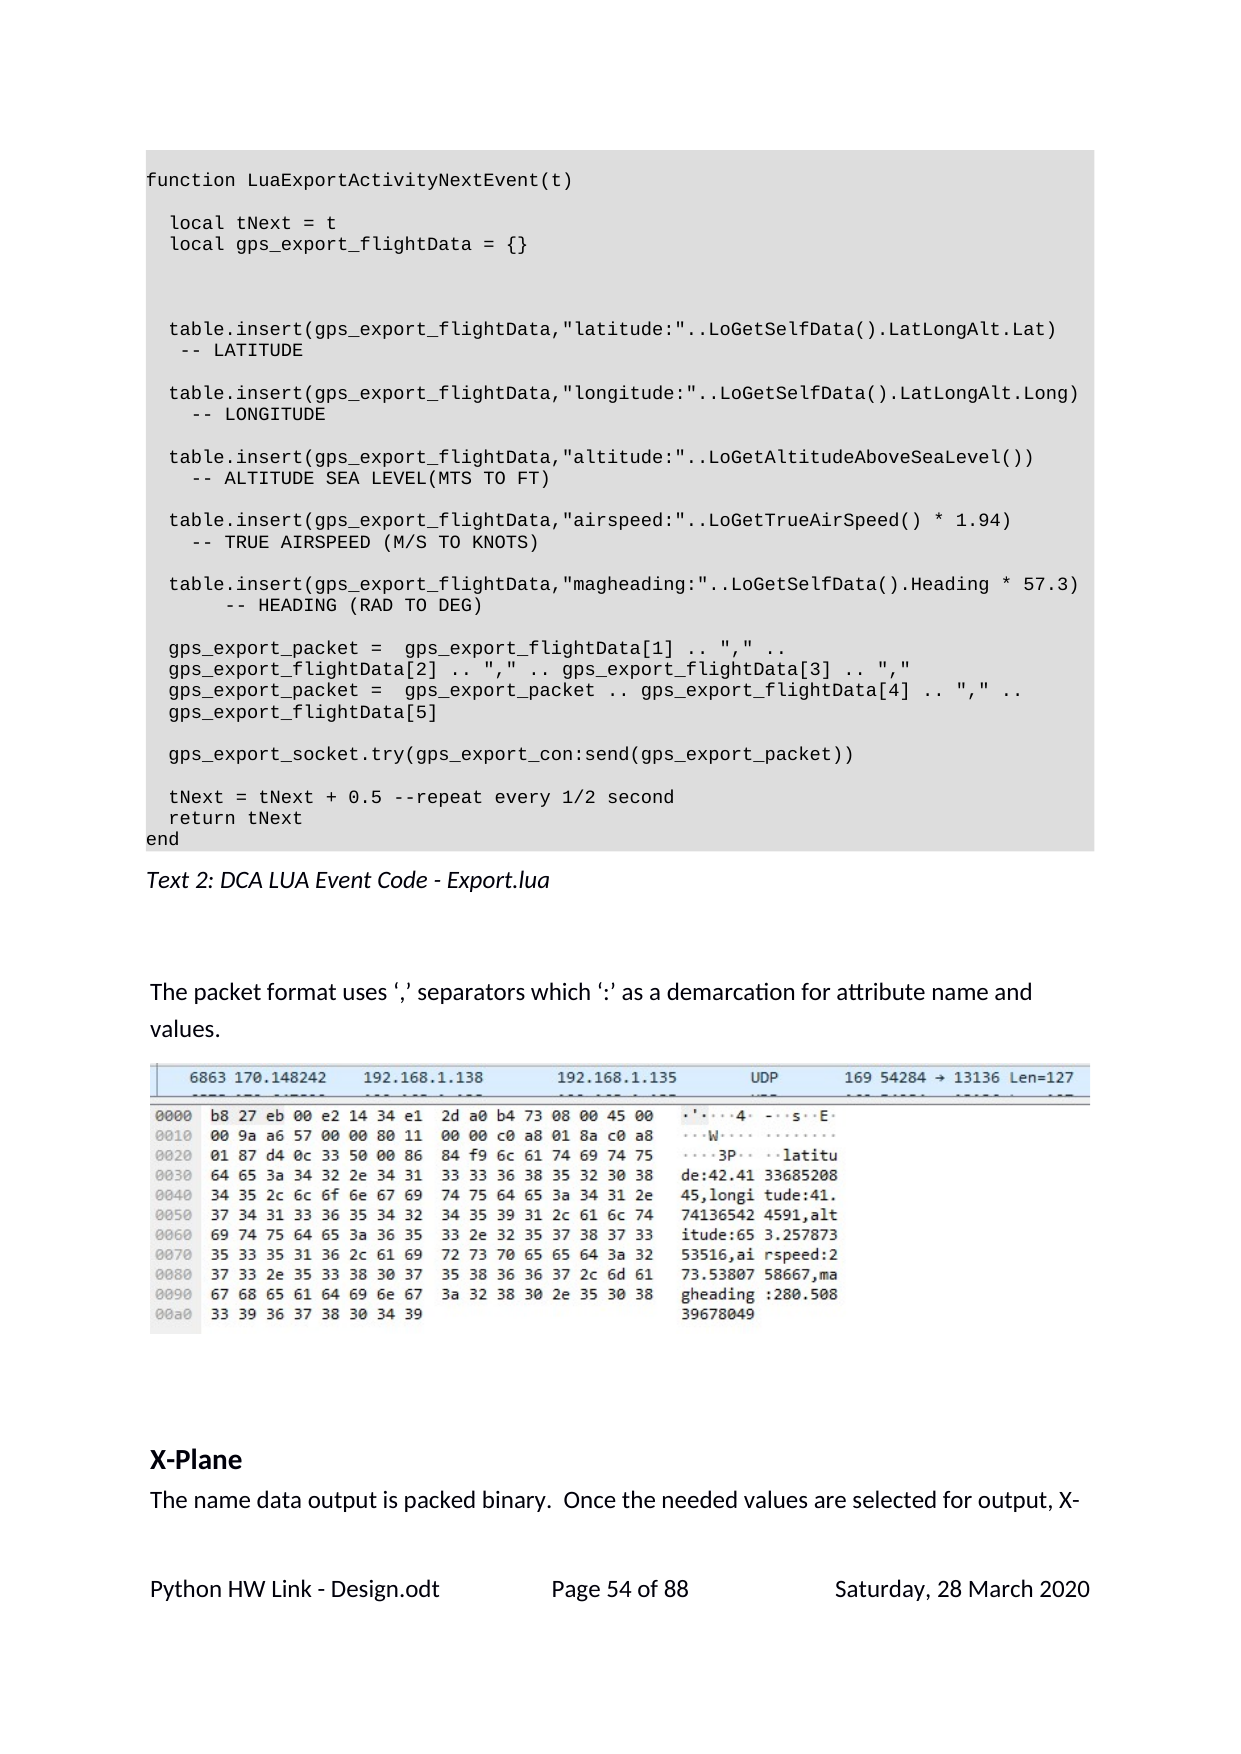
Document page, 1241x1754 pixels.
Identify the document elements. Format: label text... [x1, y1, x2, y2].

text Text 2: DCA LUA Event Code - Export.lua [146, 852, 1094, 894]
picture [150, 1063, 1091, 1334]
text The name data output is packed binary. Once the needed values are selected for output, X- [150, 1485, 1090, 1515]
text The packet format uses ‘,’ separators which ‘:’ as a demarcation for attribute name and values. [150, 976, 1090, 1043]
subtitle X-Plane [150, 1441, 1090, 1476]
